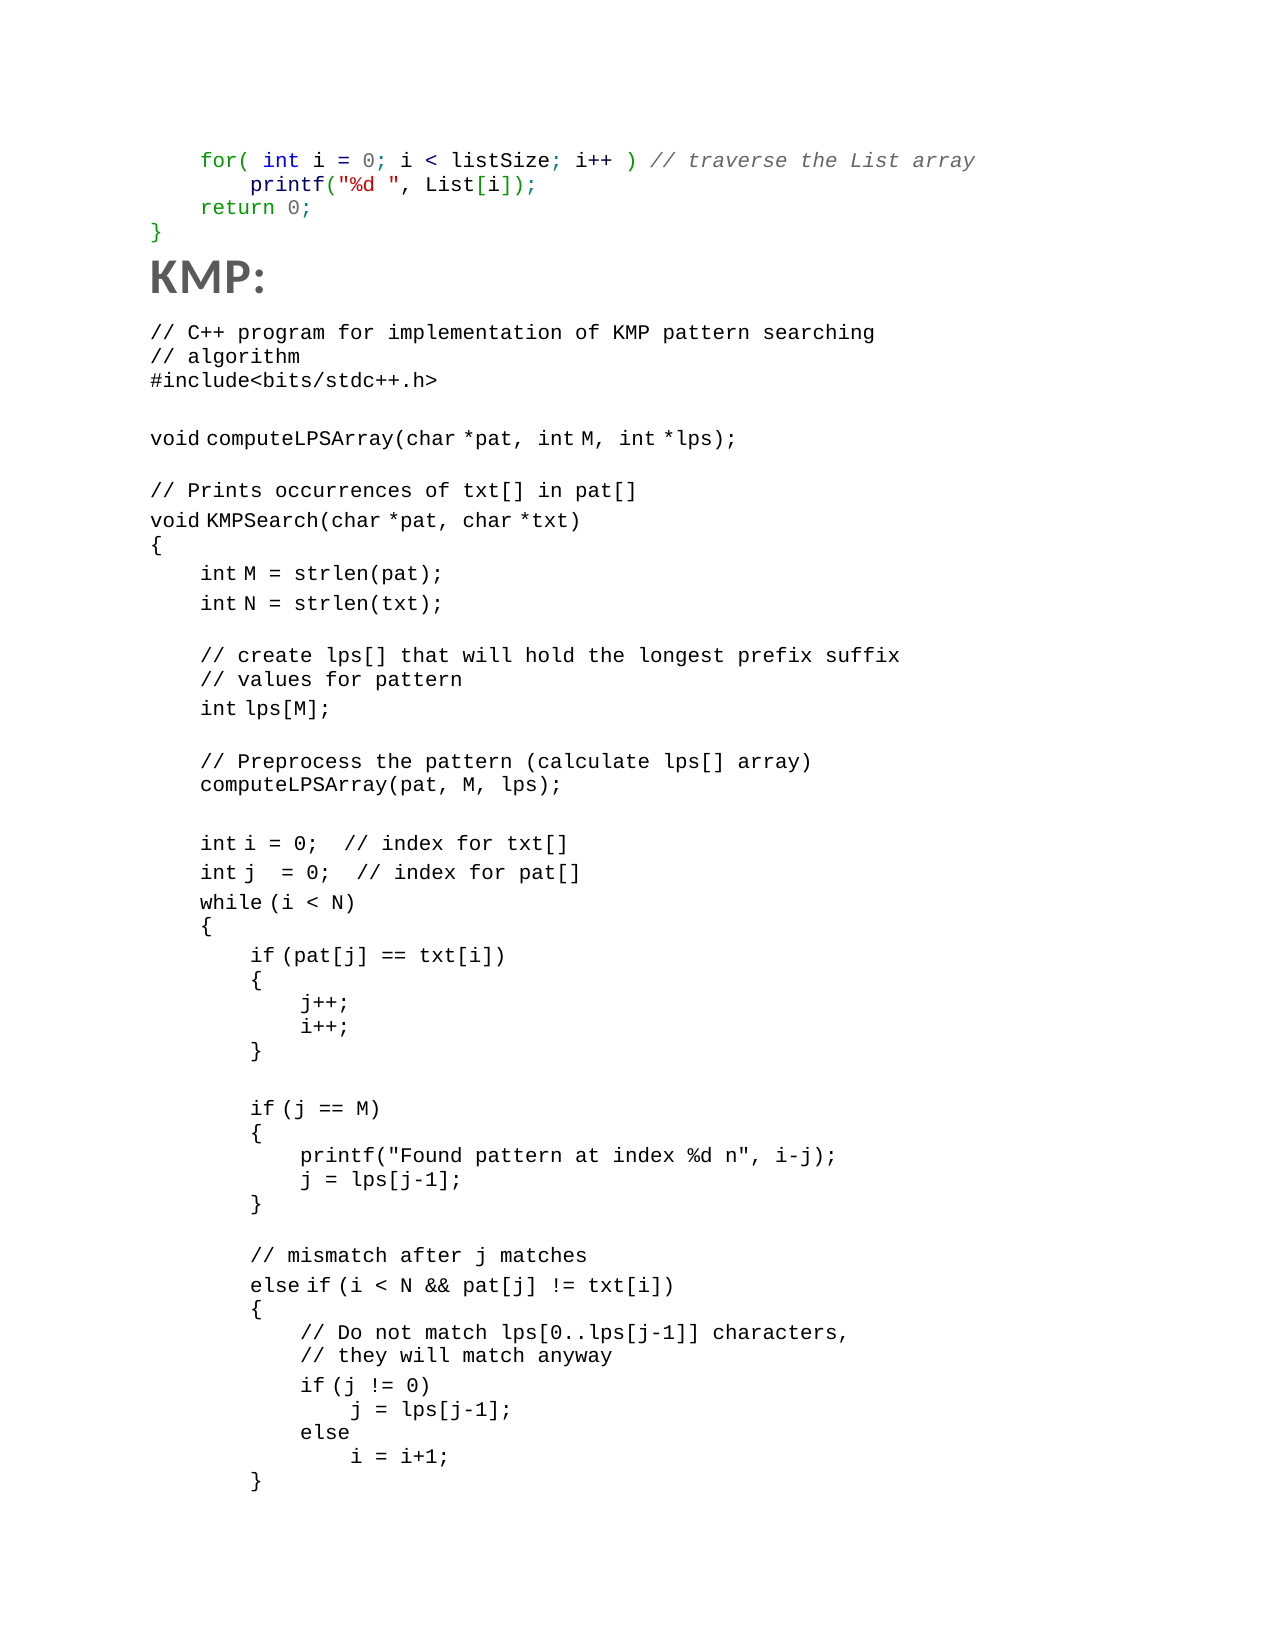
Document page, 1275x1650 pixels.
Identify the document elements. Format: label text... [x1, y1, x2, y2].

text // Prints occurrences of txt[] in pat[] [150, 480, 1125, 504]
text int N = strlen(txt); [150, 587, 1125, 616]
text #include<bits/stdc++.h> [150, 369, 1125, 393]
text void KMPSearch(char *pat, char *txt) [150, 504, 1125, 533]
text while (i < N) [150, 886, 1125, 916]
text int j = 0; // index for pat[] [150, 856, 1125, 886]
text // create lps[] that will hold the longest prefix suffix [150, 645, 1125, 669]
text // Preprocess the pattern (calculate lps[] array) [150, 751, 1125, 774]
text j++; [150, 992, 1125, 1016]
text int i = 0; // index for txt[] [150, 827, 1125, 856]
text { [150, 916, 1125, 939]
text if (j != 0) [150, 1369, 1125, 1399]
text // algorithm [150, 346, 1125, 369]
text // C++ program for implementation of KMP pattern searching [150, 322, 1125, 346]
text printf("Found pattern at index %d n", i-j); [150, 1145, 1125, 1169]
text j = lps[j-1]; [150, 1399, 1125, 1422]
text { [150, 969, 1125, 992]
text } [150, 1040, 1125, 1063]
text } [150, 1470, 1125, 1493]
text // Do not match lps[0..lps[j-1]] characters, [150, 1322, 1125, 1346]
subtitle KMP: [150, 244, 1125, 306]
text { [150, 533, 1125, 557]
text int M = strlen(pat); [150, 557, 1125, 587]
text int lps[M]; [150, 692, 1125, 722]
text i++; [150, 1016, 1125, 1040]
text // values for pattern [150, 669, 1125, 692]
text } [150, 1193, 1125, 1216]
text j = lps[j-1]; [150, 1169, 1125, 1193]
text if (j == M) [150, 1092, 1125, 1122]
text i = i+1; [150, 1446, 1125, 1470]
text else [150, 1422, 1125, 1446]
text computeLPSArray(pat, M, lps); [150, 774, 1125, 798]
text for( int i = 0; i < listSize; i++ ) // traverse the List array printf("%d ", List[i]); return 0; } [150, 150, 1125, 244]
text // they will match anyway [150, 1346, 1125, 1369]
text else if (i < N && pat[j] != txt[i]) [150, 1269, 1125, 1298]
text { [150, 1298, 1125, 1322]
text { [150, 1122, 1125, 1145]
text if (pat[j] == txt[i]) [150, 939, 1125, 969]
text void computeLPSArray(char *pat, int M, int *lps); [150, 422, 1125, 452]
text // mismatch after j matches [150, 1245, 1125, 1269]
